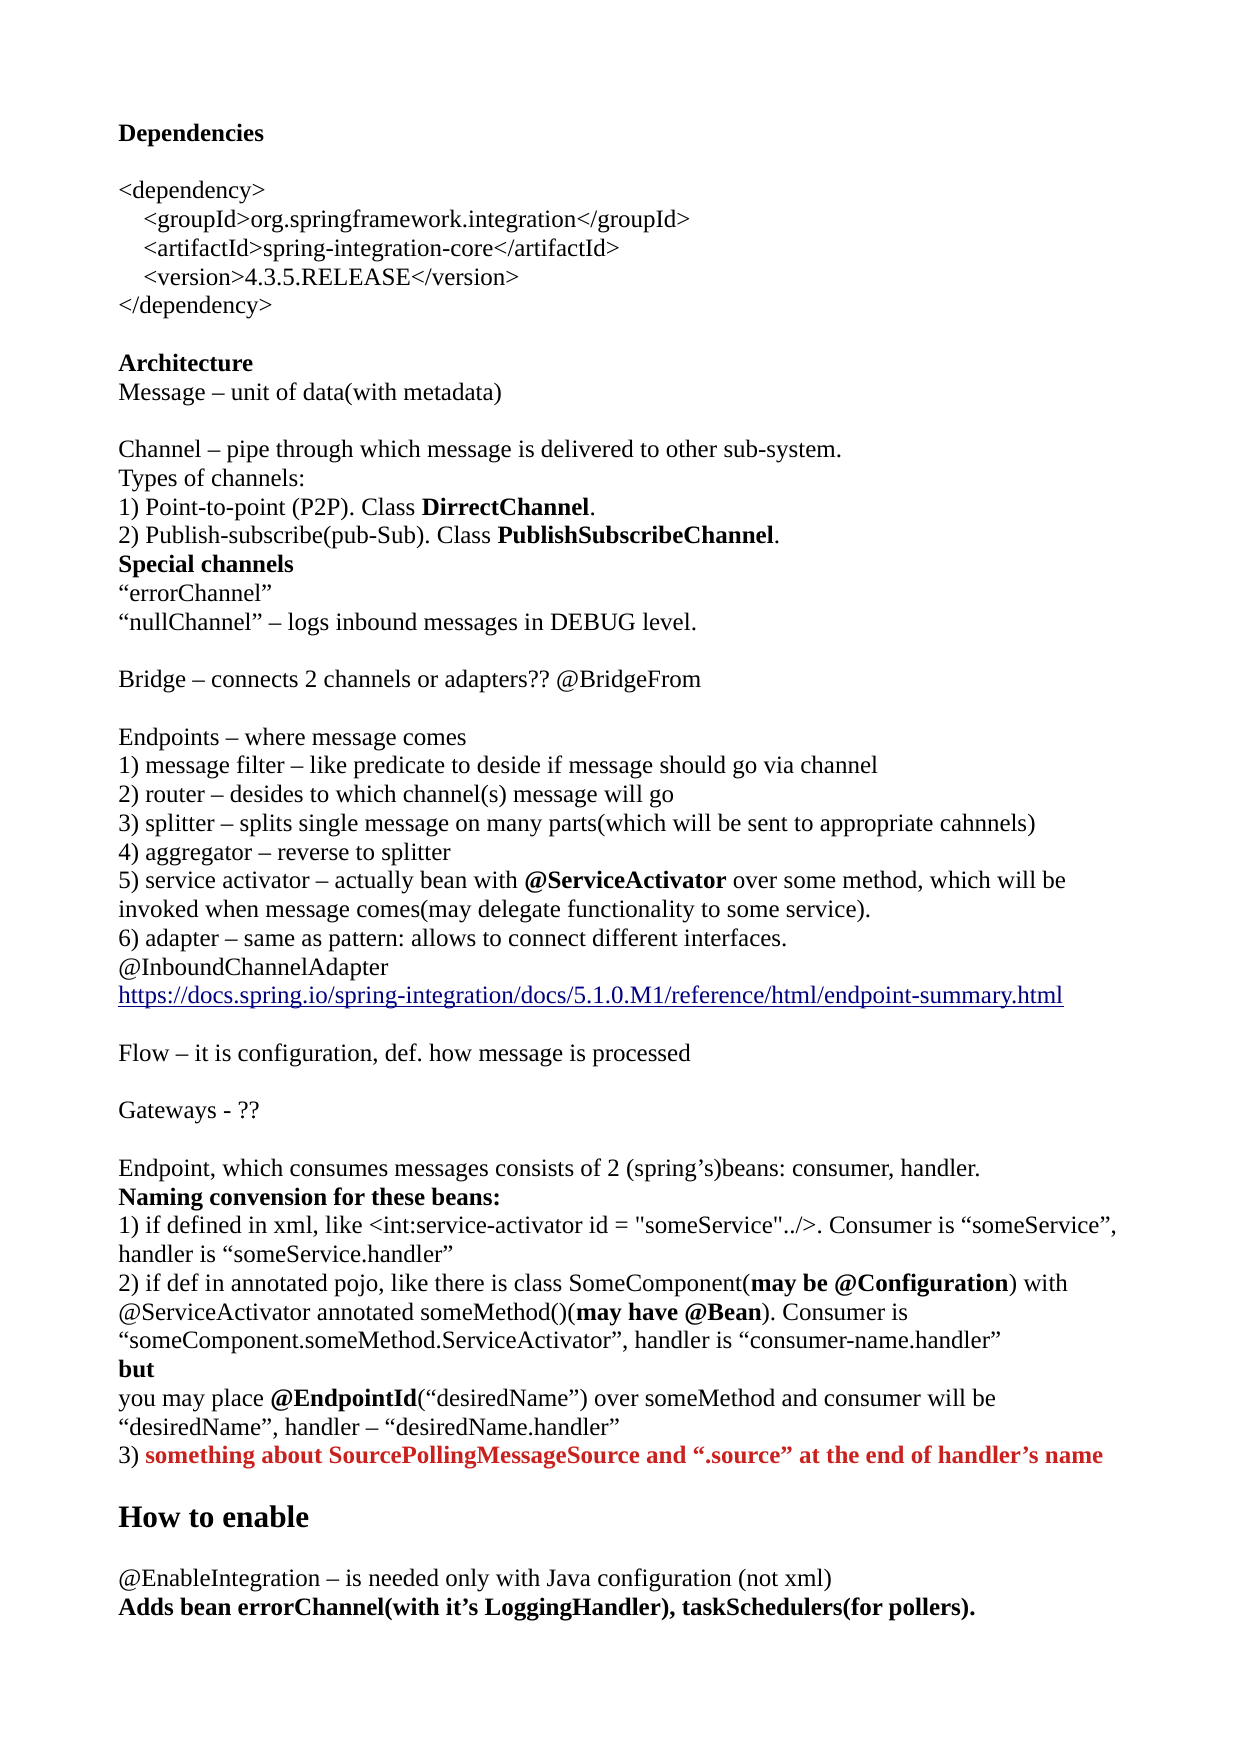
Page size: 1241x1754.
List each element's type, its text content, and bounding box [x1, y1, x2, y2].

text you may place @EndpointId(“desiredName”) over someMethod and consumer will be “desiredName”, handler – “desiredName.handler” [118, 1383, 1122, 1441]
text <version>4.3.5.RELEASE</version> [118, 262, 1122, 291]
text 3) splitter – splits single message on many parts(which will be sent to appropriate cahnnels) [118, 808, 1122, 837]
text 6) adapter – same as pattern: allows to connect different interfaces. [118, 923, 1122, 952]
text https://docs.spring.io/spring-integration/docs/5.1.0.M1/reference/html/endpoint-summary.html [118, 981, 1122, 1009]
text <groupId>org.springframework.integration</groupId> [118, 204, 1122, 233]
text Special channels [118, 549, 1122, 578]
text Bridge – connects 2 channels or adapters?? @BridgeFrom [118, 664, 1122, 693]
text Architecture [118, 348, 1122, 377]
text Adds bean errorChannel(with it’s LoggingHandler), taskSchedulers(for pollers). [118, 1592, 1122, 1620]
text How to enable [118, 1498, 1122, 1534]
text 1) message filter – like predicate to deside if message should go via channel [118, 751, 1122, 779]
text @EnableIntegration – is needed only with Java configuration (not xml) [118, 1563, 1122, 1592]
text but [118, 1354, 1122, 1383]
text 5) service activator – actually bean with @ServiceActivator over some method, which will be invoked when message comes(may delegate functionality to some service). [118, 866, 1122, 923]
text 2) router – desides to which channel(s) message will go [118, 779, 1122, 808]
text 4) aggregator – reverse to splitter [118, 837, 1122, 866]
text <dependency> [118, 176, 1122, 204]
text @InboundChannelAdapter [118, 952, 1122, 981]
text 2) Publish-subscribe(pub-Sub). Class PublishSubscribeChannel. [118, 521, 1122, 549]
text Message – unit of data(with metadata) [118, 377, 1122, 406]
text “nullChannel” – logs inbound messages in DEBUG level. [118, 607, 1122, 636]
text Channel – pipe through which message is delivered to other sub-system. [118, 434, 1122, 463]
text 1) if defined in xml, like <int:service-activator id = "someService"../>. Consumer is “someService”, handler is “someService.handler” [118, 1211, 1122, 1268]
text 3) something about SourcePollingMessageSource and “.source” at the end of handler’s name [118, 1441, 1122, 1469]
text “errorChannel” [118, 578, 1122, 607]
text Naming convension for these beans: [118, 1182, 1122, 1211]
text Gateways - ?? [118, 1096, 1122, 1124]
text 2) if def in annotated pojo, like there is class SomeComponent(may be @Configuration) with @ServiceActivator annotated someMethod()(may have @Bean). Consumer is “someComponent.someMethod.ServiceActivator”, handler is “consumer-name.handler” [118, 1268, 1122, 1354]
text Types of channels: [118, 463, 1122, 492]
text <artifactId>spring-integration-core</artifactId> [118, 233, 1122, 262]
text Endpoints – where message comes [118, 722, 1122, 751]
text Dependencies [118, 118, 1122, 147]
text 1) Point-to-point (P2P). Class DirrectChannel. [118, 492, 1122, 521]
text Flow – it is configuration, def. how message is processed [118, 1038, 1122, 1067]
text Endpoint, which consumes messages consists of 2 (spring’s)beans: consumer, handler. [118, 1153, 1122, 1182]
text </dependency> [118, 291, 1122, 319]
